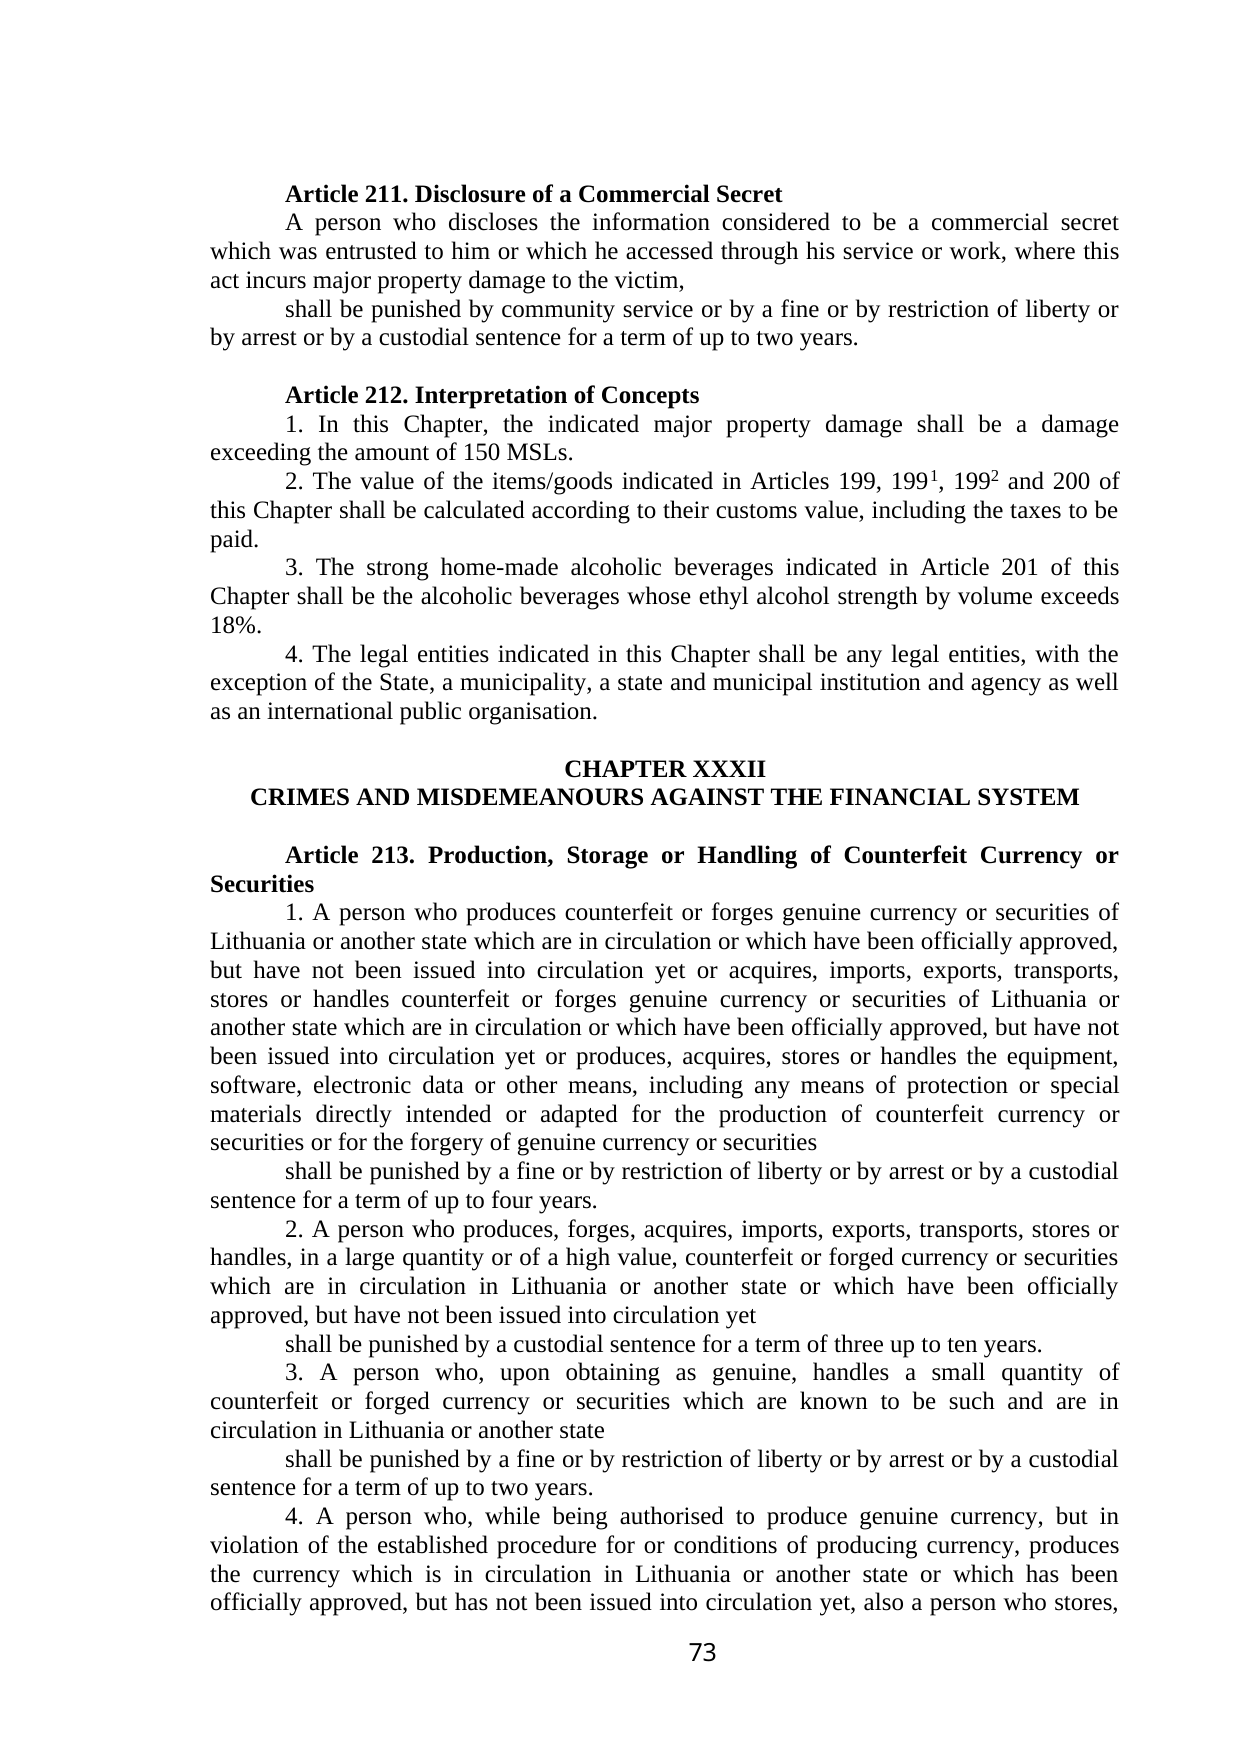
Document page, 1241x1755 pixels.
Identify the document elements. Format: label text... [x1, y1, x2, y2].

text Article 213. Production, Storage or Handling of Counterfeit Currency or Securities [210, 840, 1120, 897]
text 1. In this Chapter, the indicated major property damage shall be a damage exceeding the amount of 150 MSLs. [210, 409, 1120, 466]
text 2. A person who produces, forges, acquires, imports, exports, transports, stores or handles, in a large quantity or of a high value, counterfeit or forged currency or securities which are in circulation in Lithuania or another state or which have been officially approved, but have not been issued into circulation yet [210, 1214, 1120, 1329]
text 1. A person who produces counterfeit or forges genuine currency or securities of Lithuania or another state which are in circulation or which have been officially approved, but have not been issued into circulation yet or acquires, imports, exports, transports, stores or handles counterfeit or forges genuine currency or securities of Lithuania or another state which are in circulation or which have been officially approved, but have not been issued into circulation yet or produces, acquires, stores or handles the equipment, software, electronic data or other means, including any means of protection or special materials directly intended or adapted for the production of counterfeit currency or securities or for the forgery of genuine currency or securities [210, 897, 1120, 1156]
text shall be punished by community service or by a fine or by restriction of liberty or by arrest or by a custodial sentence for a term of up to two years. [210, 294, 1120, 351]
text 4. The legal entities indicated in this Chapter shall be any legal entities, with the exception of the State, a municipality, a state and municipal institution and agency as well as an international public organisation. [210, 639, 1120, 725]
text A person who discloses the information considered to be a commercial secret which was entrusted to him or which he accessed through his service or work, where this act incurs major property damage to the victim, [210, 207, 1120, 294]
text Article 212. Interpretation of Concepts [210, 380, 1120, 409]
text Article 211. Disclosure of a Commercial Secret [210, 179, 1120, 207]
text shall be punished by a fine or by restriction of liberty or by arrest or by a custodial sentence for a term of up to two years. [210, 1444, 1120, 1501]
text 4. A person who, while being authorised to produce genuine currency, but in violation of the established procedure for or conditions of producing currency, produces the currency which is in circulation in Lithuania or another state or which has been officially approved, but has not been issued into circulation yet, also a person who stores, [210, 1501, 1120, 1616]
text shall be punished by a custodial sentence for a term of three up to ten years. [210, 1329, 1120, 1357]
text CHAPTER XXXII [210, 754, 1120, 782]
text 3. The strong home-made alcoholic beverages indicated in Article 201 of this Chapter shall be the alcoholic beverages whose ethyl alcohol strength by volume exceeds 18%. [210, 552, 1120, 639]
text CRIMES AND MISDEMEANOURS AGAINST THE FINANCIAL SYSTEM [210, 782, 1120, 811]
text shall be punished by a fine or by restriction of liberty or by arrest or by a custodial sentence for a term of up to four years. [210, 1156, 1120, 1214]
text 3. A person who, upon obtaining as genuine, handles a small quantity of counterfeit or forged currency or securities which are known to be such and are in circulation in Lithuania or another state [210, 1357, 1120, 1444]
text 2. The value of the items/goods indicated in Articles 199, 1991, 1992 and 200 of this Chapter shall be calculated according to their customs value, including the taxes to be paid. [210, 466, 1120, 552]
